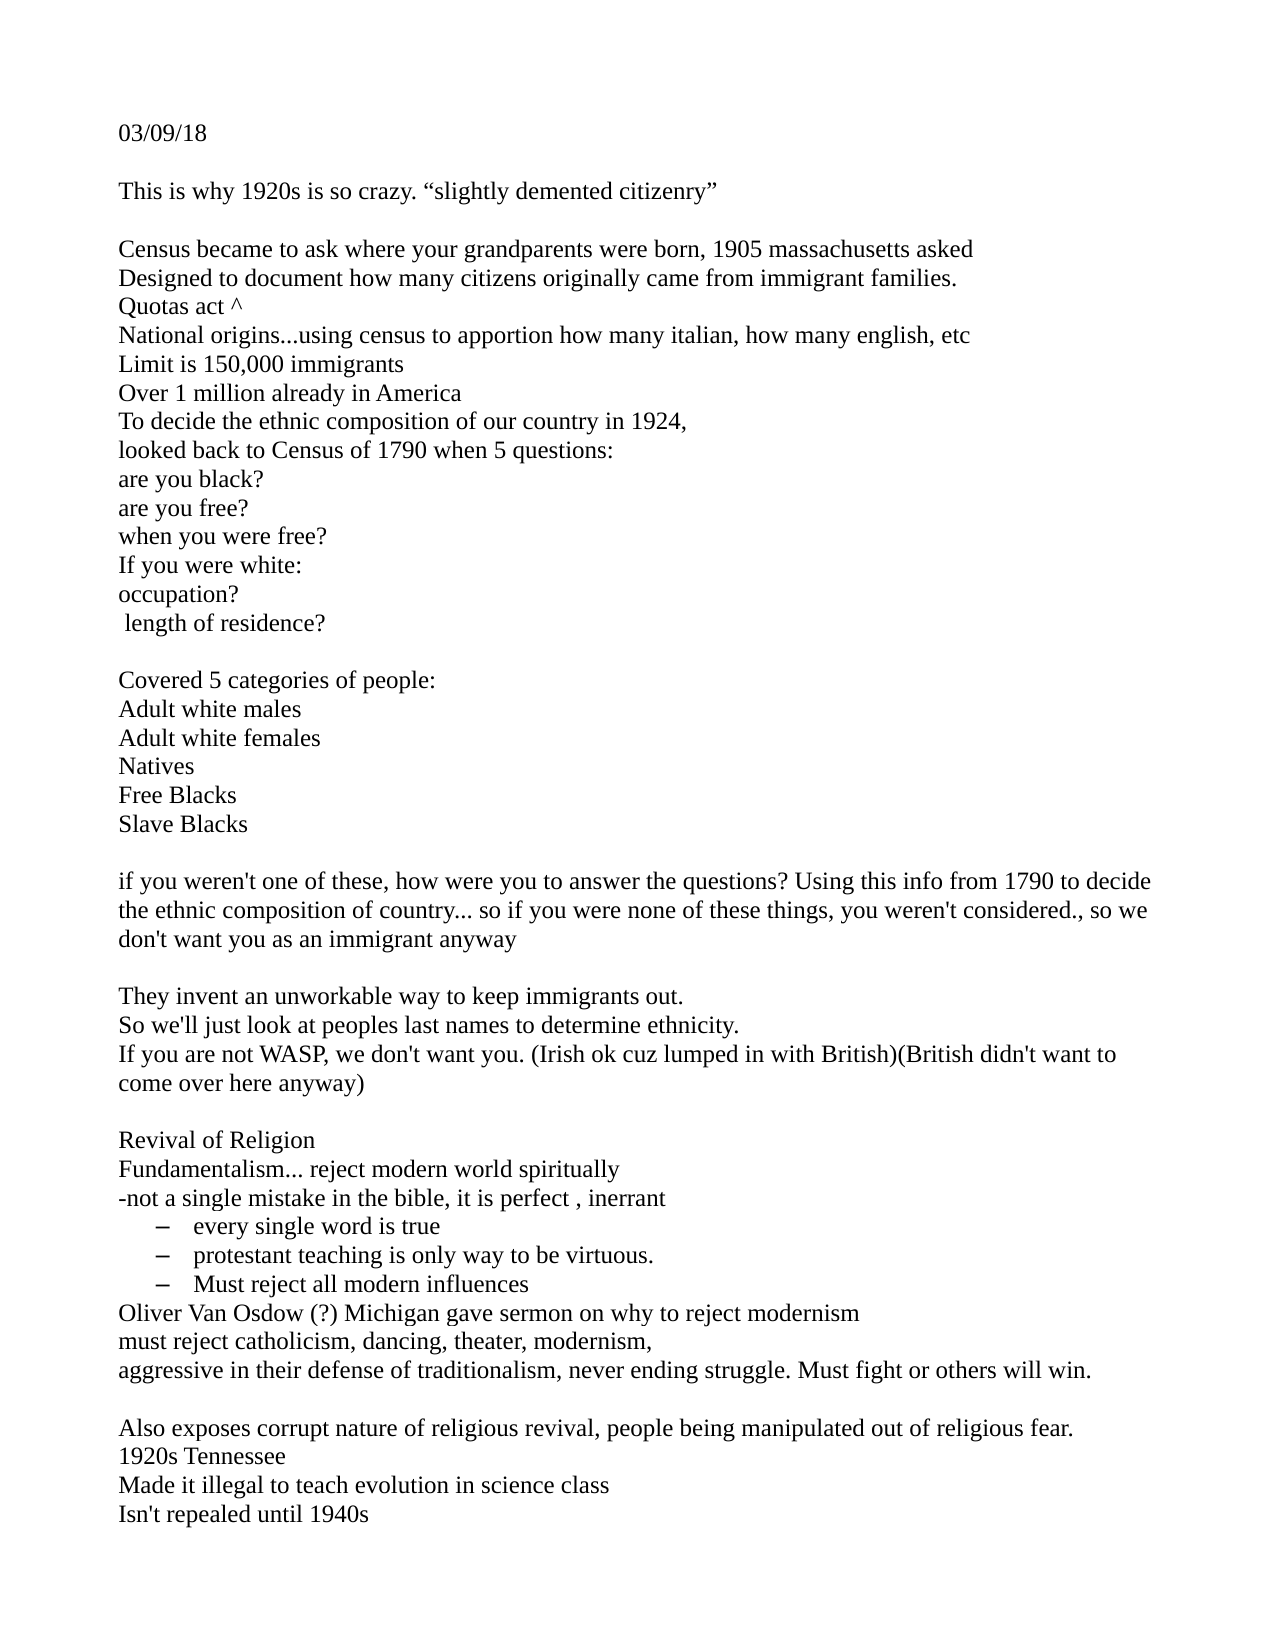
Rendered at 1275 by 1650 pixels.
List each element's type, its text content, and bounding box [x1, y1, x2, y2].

text Covered 5 categories of people: [118, 665, 1157, 694]
text Fundamentalism... reject modern world spiritually [118, 1154, 1157, 1183]
list every single word is true [156, 1211, 1157, 1240]
text Natives [118, 751, 1157, 780]
text If you were white: [118, 550, 1157, 579]
text must reject catholicism, dancing, theater, modernism, [118, 1326, 1157, 1355]
text This is why 1920s is so crazy. “slightly demented citizenry” [118, 176, 1157, 205]
text looked back to Census of 1790 when 5 questions: [118, 435, 1157, 464]
text Quotas act ^ [118, 291, 1157, 320]
text Also exposes corrupt nature of religious revival, people being manipulated out of religious fear. [118, 1413, 1157, 1441]
list Must reject all modern influences [156, 1269, 1157, 1298]
text National origins...using census to apportion how many italian, how many english, etc [118, 320, 1157, 349]
text Free Blacks [118, 780, 1157, 809]
text when you were free? [118, 521, 1157, 550]
text length of residence? [118, 608, 1157, 636]
text Adult white females [118, 723, 1157, 751]
text Over 1 million already in America [118, 378, 1157, 406]
text Made it illegal to teach evolution in science class [118, 1470, 1157, 1499]
text are you black? [118, 464, 1157, 493]
text Adult white males [118, 694, 1157, 723]
text They invent an unworkable way to keep immigrants out. [118, 981, 1157, 1010]
text Census became to ask where your grandparents were born, 1905 massachusetts asked [118, 234, 1157, 263]
text aggressive in their defense of traditionalism, never ending struggle. Must fight or others will win. [118, 1355, 1157, 1384]
text Designed to document how many citizens originally came from immigrant families. [118, 263, 1157, 291]
text -not a single mistake in the bible, it is perfect , inerrant [118, 1183, 1157, 1211]
text if you weren't one of these, how were you to answer the questions? Using this info from 1790 to decide the ethnic composition of country... so if you were none of these things, you weren't considered., so we don't want you as an immigrant anyway [118, 866, 1157, 953]
text are you free? [118, 493, 1157, 521]
text If you are not WASP, we don't want you. (Irish ok cuz lumped in with British)(British didn't want to come over here anyway) [118, 1039, 1157, 1096]
text occupation? [118, 579, 1157, 608]
text Limit is 150,000 immigrants [118, 349, 1157, 378]
text Revival of Religion [118, 1125, 1157, 1154]
text Isn't repealed until 1940s [118, 1499, 1157, 1528]
text Slave Blacks [118, 809, 1157, 838]
list protestant teaching is only way to be virtuous. [156, 1240, 1157, 1269]
text 1920s Tennessee [118, 1441, 1157, 1470]
text Oliver Van Osdow (?) Michigan gave sermon on why to reject modernism [118, 1298, 1157, 1326]
text To decide the ethnic composition of our country in 1924, [118, 406, 1157, 435]
text So we'll just look at peoples last names to determine ethnicity. [118, 1010, 1157, 1039]
